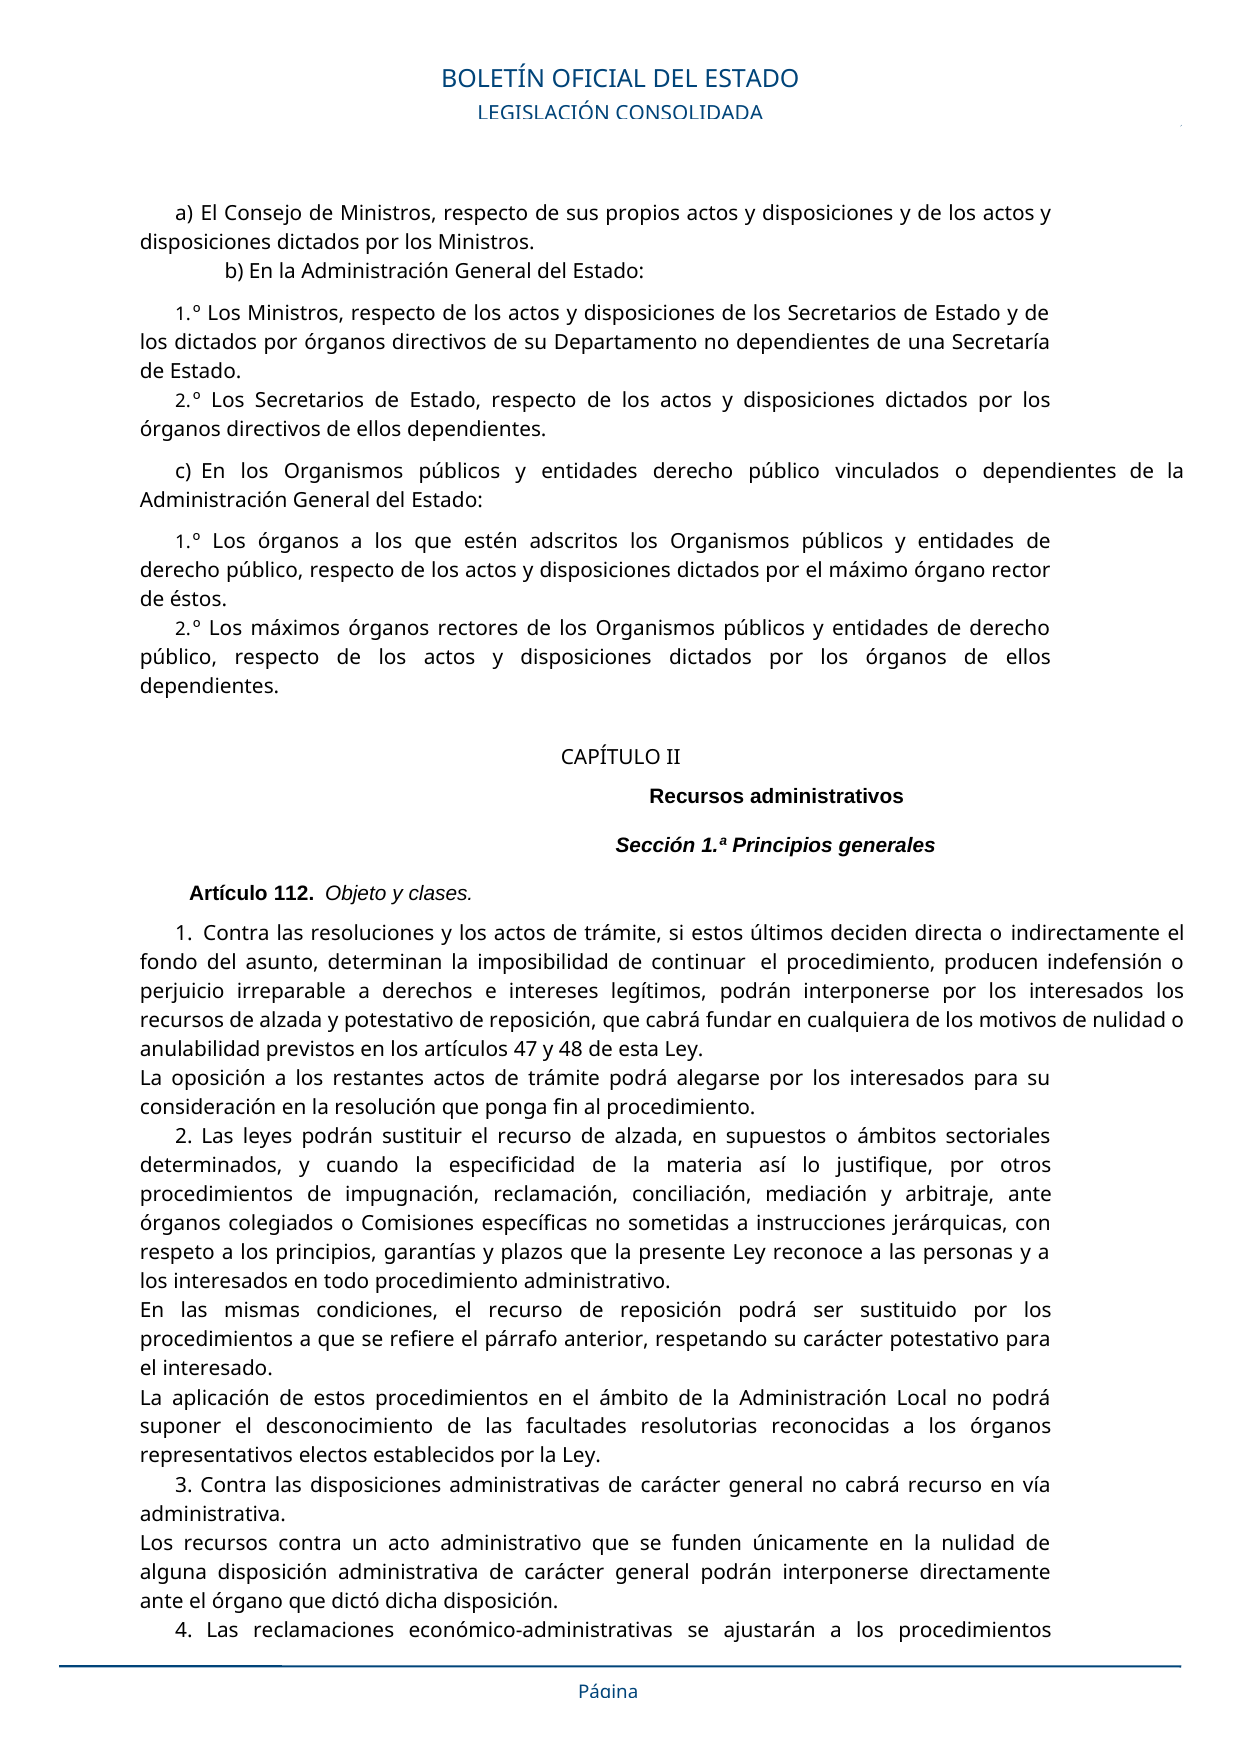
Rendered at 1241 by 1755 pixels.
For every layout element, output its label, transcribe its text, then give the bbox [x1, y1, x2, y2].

list En la Administración General del Estado: [224, 256, 1184, 284]
list º Los máximos órganos rectores de los Organismos públicos y entidades de derecho público, respecto de los actos y disposiciones dictados por los órganos de ellos dependientes. [139, 613, 1052, 700]
text La aplicación de estos procedimientos en el ámbito de la Administración Local no podrá suponer el desconocimiento de las facultades resolutorias reconocidas a los órganos representativos electos establecidos por la Ley. [139, 1383, 1052, 1469]
subtitle Sección 1.ª Principios generales [369, 832, 1184, 856]
list º Los órganos a los que estén adscritos los Organismos públicos y entidades de derecho público, respecto de los actos y disposiciones dictados por el máximo órgano rector de éstos. [139, 526, 1052, 613]
list El Consejo de Ministros, respecto de sus propios actos y disposiciones y de los actos y disposiciones dictados por los Ministros. [139, 198, 1052, 255]
subtitle Recursos administrativos [368, 784, 1184, 808]
text CAPÍTULO II [368, 742, 872, 771]
list º Los Secretarios de Estado, respecto de los actos y disposiciones dictados por los órganos directivos de ellos dependientes. [139, 385, 1052, 443]
text Artículo 112. Objeto y clases. [189, 881, 1184, 905]
list Contra las disposiciones administrativas de carácter general no cabrá recurso en vía administrativa. [139, 1470, 1051, 1527]
list º Los Ministros, respecto de los actos y disposiciones de los Secretarios de Estado y de los dictados por órganos directivos de su Departamento no dependientes de una Secretaría de Estado. [139, 298, 1051, 384]
list Las leyes podrán sustituir el recurso de alzada, en supuestos o ámbitos sectoriales determinados, y cuando la especificidad de la materia así lo justifique, por otros procedimientos de impugnación, reclamación, conciliación, mediación y arbitraje, ante órganos colegiados o Comisiones específicas no sometidas a instrucciones jerárquicas, con respeto a los principios, garantías y plazos que la presente Ley reconoce a las personas y a los interesados en todo procedimiento administrativo. [139, 1121, 1052, 1294]
text La oposición a los restantes actos de trámite podrá alegarse por los interesados para su consideración en la resolución que ponga fin al procedimiento. [139, 1063, 1052, 1121]
list Las reclamaciones económico-administrativas se ajustarán a los procedimientos [139, 1615, 1052, 1643]
text En las mismas condiciones, el recurso de reposición podrá ser sustituido por los procedimientos a que se refiere el párrafo anterior, respetando su carácter potestativo para el interesado. [139, 1296, 1052, 1382]
list Contra las resoluciones y los actos de trámite, si estos últimos deciden directa o indirectamente el fondo del asunto, determinan la imposibilidad de continuar el procedimiento, producen indefensión o perjuicio irreparable a derechos e intereses legítimos, podrán interponerse por los interesados los recursos de alzada y potestativo de reposición, que cabrá fundar en cualquiera de los motivos de nulidad o anulabilidad previstos en los artículos 47 y 48 de esta Ley. [139, 918, 1184, 1062]
text Los recursos contra un acto administrativo que se funden únicamente en la nulidad de alguna disposición administrativa de carácter general podrán interponerse directamente ante el órgano que dictó dicha disposición. [139, 1528, 1052, 1614]
list En los Organismos públicos y entidades derecho público vinculados o dependientes de la Administración General del Estado: [139, 456, 1184, 513]
